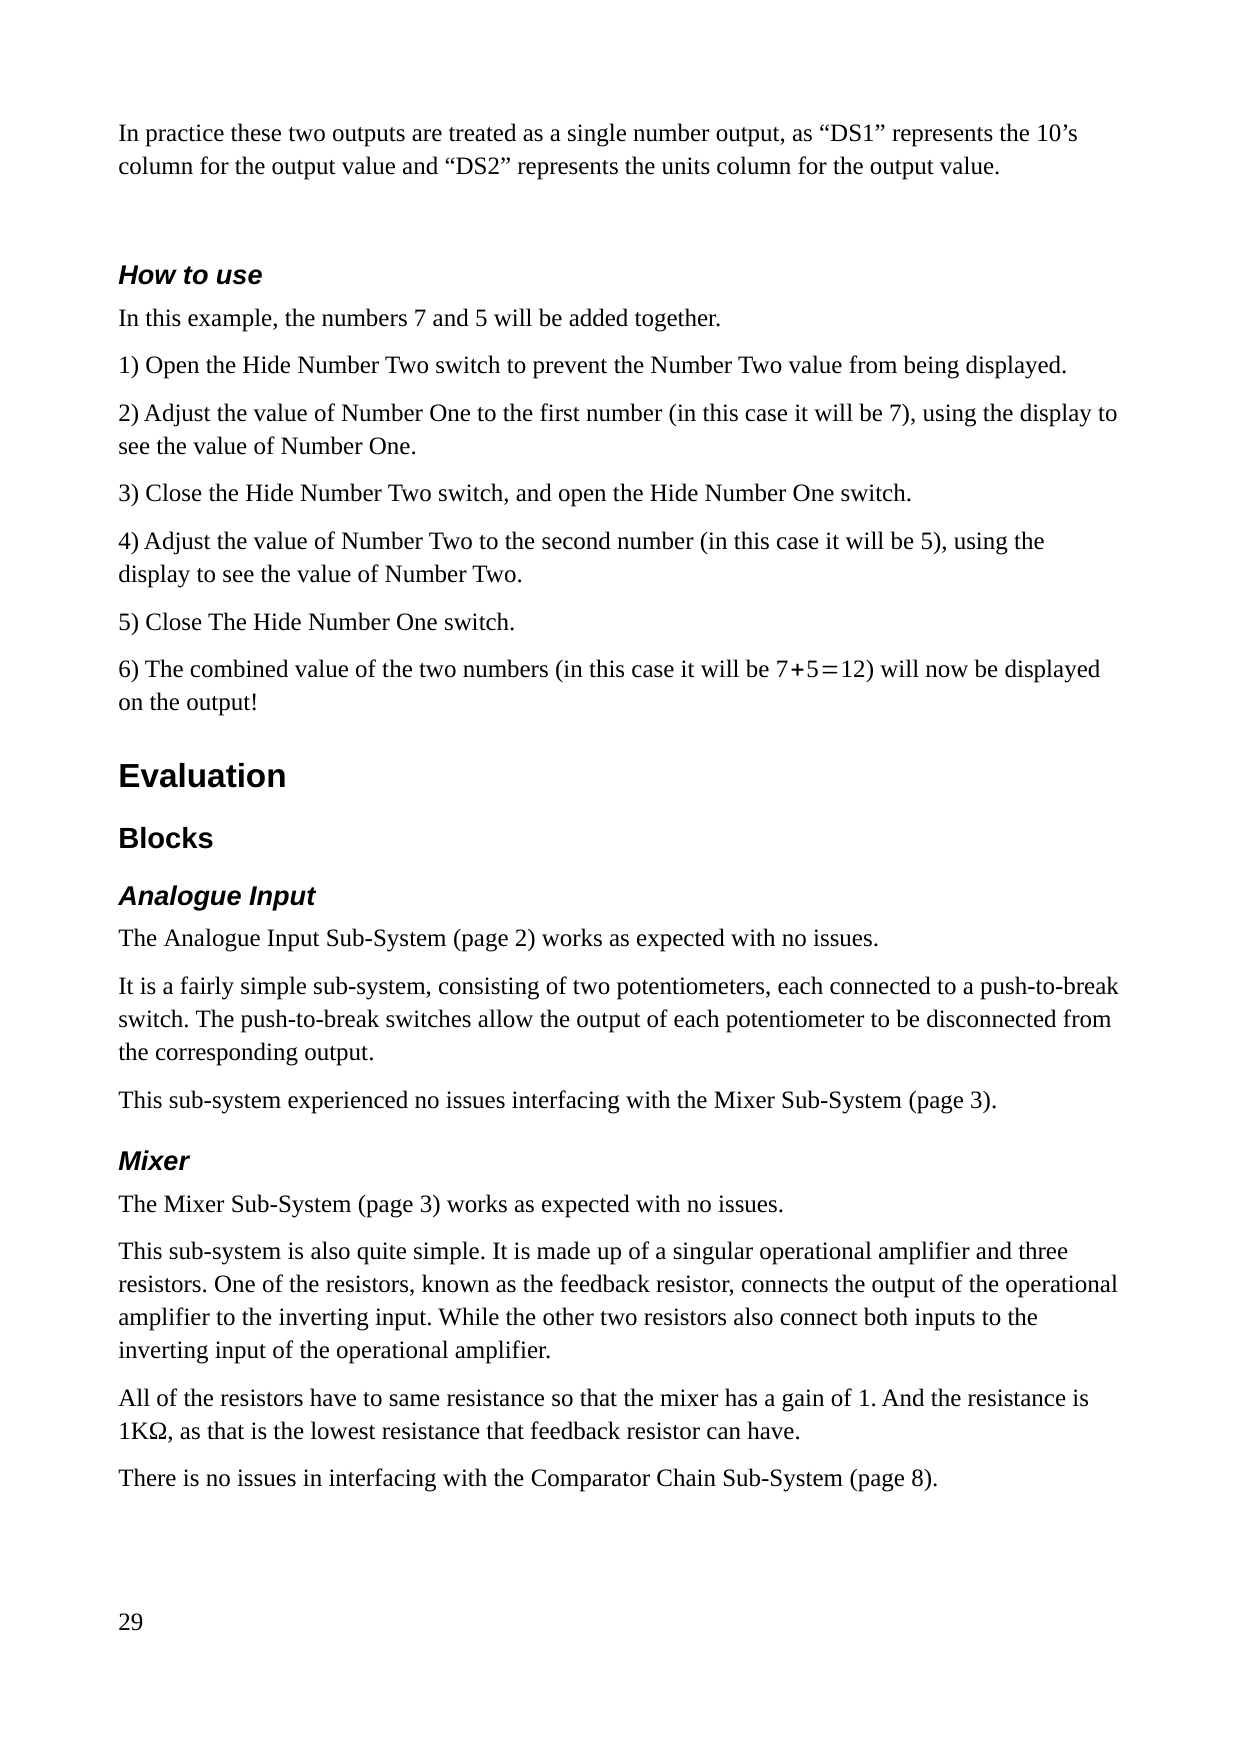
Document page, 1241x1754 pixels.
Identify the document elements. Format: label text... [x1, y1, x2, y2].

subtitle How to use [118, 259, 1122, 290]
text It is a fairly simple sub-system, consisting of two potentiometers, each connected to a push-to-break switch. The push-to-break switches allow the output of each potentiometer to be disconnected from the corresponding output. [118, 971, 1122, 1066]
text 5) Close The Hide Number One switch. [118, 607, 1122, 635]
subtitle Mixer [118, 1145, 1122, 1176]
text This sub-system experienced no issues interfacing with the Mixer Sub-System (page 3). [118, 1085, 1122, 1113]
subtitle Analogue Input [118, 880, 1122, 911]
text In this example, the numbers 7 and 5 will be added together. [118, 303, 1122, 331]
text There is no issues in interfacing with the Comparator Chain Sub-System (page 8). [118, 1463, 1122, 1492]
text 6) The combined value of the two numbers (in this case it will be ) will now be displayed on the output! [118, 654, 1122, 716]
text The Mixer Sub-System (page 3) works as expected with no issues. [118, 1189, 1122, 1217]
text 2) Adjust the value of Number One to the first number (in this case it will be 7), using the display to see the value of Number One. [118, 398, 1122, 459]
text In practice these two outputs are treated as a single number output, as “DS1” represents the 10’s column for the output value and “DS2” represents the units column for the output value. [118, 118, 1122, 180]
text 4) Adjust the value of Number Two to the second number (in this case it will be 5), using the display to see the value of Number Two. [118, 526, 1122, 588]
text The Analogue Input Sub-System (page 2) works as expected with no issues. [118, 923, 1122, 952]
text This sub-system is also quite simple. It is made up of a singular operational amplifier and three resistors. One of the resistors, known as the feedback resistor, connects the output of the operational amplifier to the inverting input. While the other two resistors also connect both inputs to the inverting input of the operational amplifier. [118, 1236, 1122, 1364]
subtitle Evaluation [118, 756, 1122, 794]
text 3) Close the Hide Number Two switch, and open the Hide Number One switch. [118, 478, 1122, 507]
text 1) Open the Hide Number Two switch to prevent the Number Two value from being displayed. [118, 350, 1122, 379]
text All of the resistors have to same resistance so that the mixer has a gain of 1. And the resistance is 1KΩ, as that is the lowest resistance that feedback resistor can have. [118, 1383, 1122, 1445]
subtitle Blocks [118, 821, 1122, 855]
